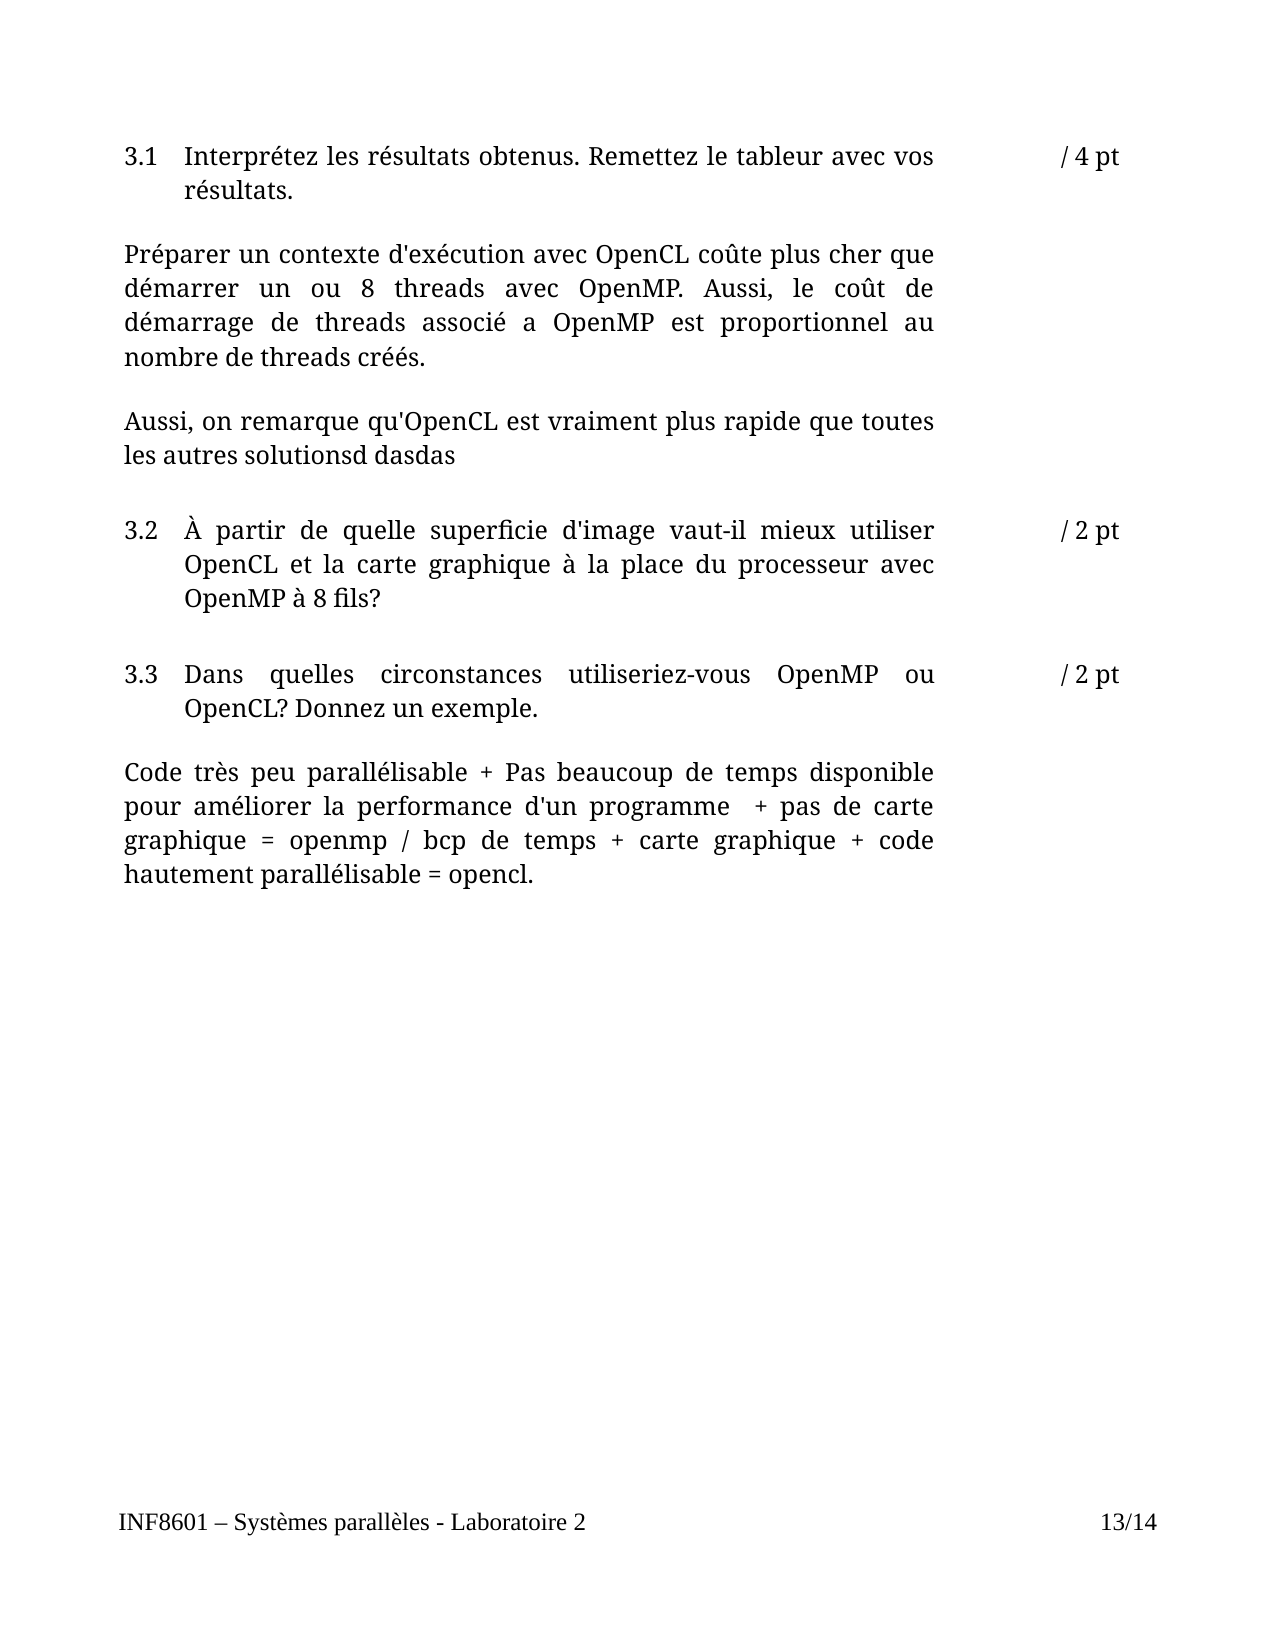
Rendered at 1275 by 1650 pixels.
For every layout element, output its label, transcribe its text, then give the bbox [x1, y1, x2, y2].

table_header Interprétez les résultats obtenus. Remettez le tableur avec vos résultats. Préparer un contexte d'exécution avec OpenCL coûte plus cher que démarrer un ou 8 threads avec OpenMP. Aussi, le coût de démarrage de threads associé a OpenMP est proportionnel au nombre de threads créés. Aussi, on remarque qu'OpenCL est vraiment plus rapide que toutes les autres solutionsd dasdas [118, 118, 941, 492]
table_cell / 2 pt [1049, 492, 1157, 636]
table_header / 4 pt [1049, 118, 1157, 492]
table_header [941, 118, 1049, 492]
table_cell / 2 pt [1049, 636, 1157, 912]
table_cell À partir de quelle superficie d'image vaut-il mieux utiliser OpenCL et la carte graphique à la place du processeur avec OpenMP à 8 fils? [118, 492, 941, 636]
table_cell [941, 492, 1049, 636]
table_cell Dans quelles circonstances utiliseriez-vous OpenMP ou OpenCL? Donnez un exemple. Code très peu parallélisable + Pas beaucoup de temps disponible pour améliorer la performance d'un programme + pas de carte graphique = openmp / bcp de temps + carte graphique + code hautement parallélisable = opencl. [118, 636, 941, 912]
table_cell [941, 636, 1049, 912]
